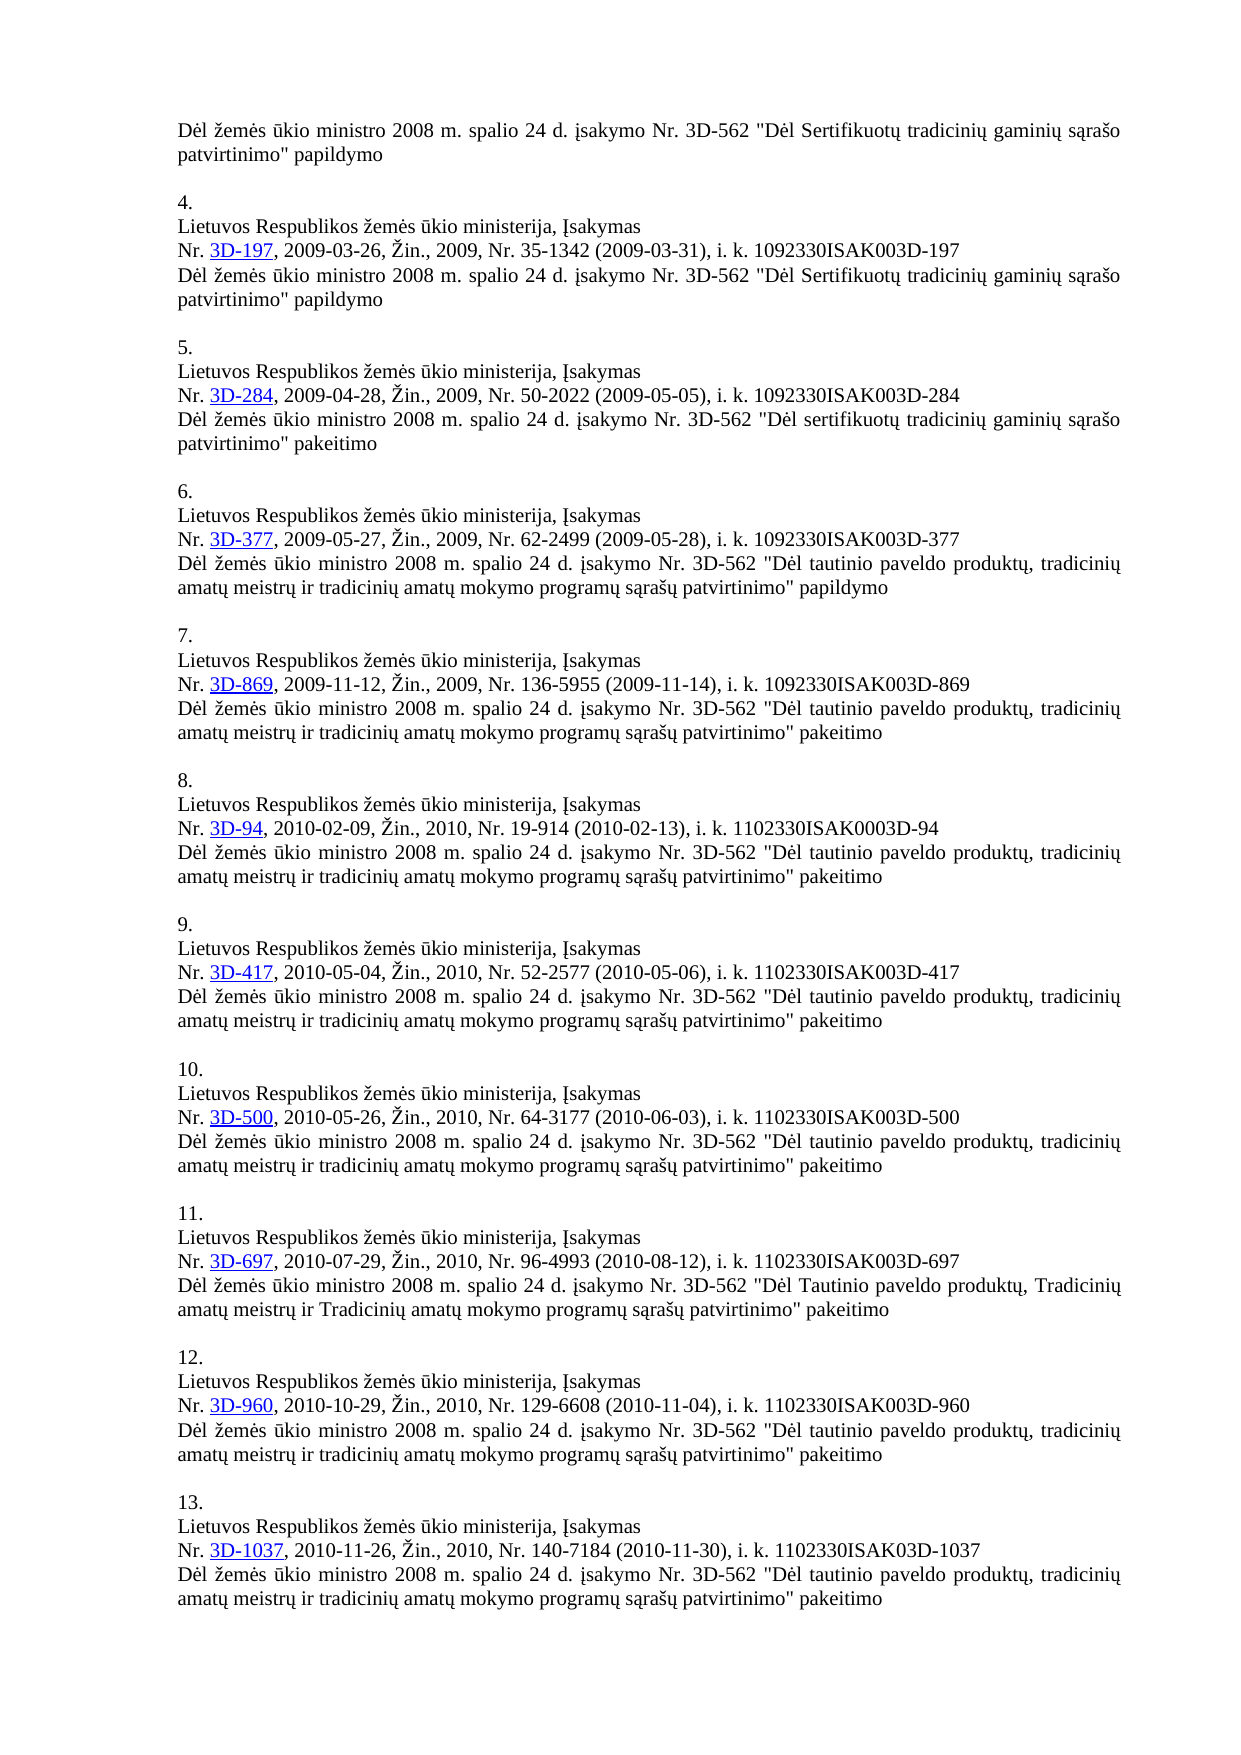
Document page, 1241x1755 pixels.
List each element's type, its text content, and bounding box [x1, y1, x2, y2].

text 13. [177, 1490, 1122, 1514]
text Dėl žemės ūkio ministro 2008 m. spalio 24 d. įsakymo Nr. 3D-562 "Dėl Sertifikuotų tradicinių gaminių sąrašo patvirtinimo" papildymo [177, 262, 1122, 311]
text Lietuvos Respublikos žemės ūkio ministerija, Įsakymas [177, 503, 1122, 527]
text Nr. 3D-960, 2010-10-29, Žin., 2010, Nr. 129-6608 (2010-11-04), i. k. 1102330ISAK003D-960 [177, 1393, 1122, 1417]
text Dėl žemės ūkio ministro 2008 m. spalio 24 d. įsakymo Nr. 3D-562 "Dėl tautinio paveldo produktų, tradicinių amatų meistrų ir tradicinių amatų mokymo programų sąrašų patvirtinimo" pakeitimo [177, 840, 1122, 888]
text Dėl žemės ūkio ministro 2008 m. spalio 24 d. įsakymo Nr. 3D-562 "Dėl tautinio paveldo produktų, tradicinių amatų meistrų ir tradicinių amatų mokymo programų sąrašų patvirtinimo" pakeitimo [177, 1129, 1122, 1177]
text Nr. 3D-94, 2010-02-09, Žin., 2010, Nr. 19-914 (2010-02-13), i. k. 1102330ISAK0003D-94 [177, 816, 1122, 840]
text Nr. 3D-197, 2009-03-26, Žin., 2009, Nr. 35-1342 (2009-03-31), i. k. 1092330ISAK003D-197 [177, 238, 1122, 262]
text 9. [177, 912, 1122, 936]
text Lietuvos Respublikos žemės ūkio ministerija, Įsakymas [177, 1369, 1122, 1393]
text 8. [177, 768, 1122, 792]
text Dėl žemės ūkio ministro 2008 m. spalio 24 d. įsakymo Nr. 3D-562 "Dėl tautinio paveldo produktų, tradicinių amatų meistrų ir tradicinių amatų mokymo programų sąrašų patvirtinimo" pakeitimo [177, 696, 1122, 744]
text Dėl žemės ūkio ministro 2008 m. spalio 24 d. įsakymo Nr. 3D-562 "Dėl tautinio paveldo produktų, tradicinių amatų meistrų ir tradicinių amatų mokymo programų sąrašų patvirtinimo" pakeitimo [177, 1417, 1122, 1466]
text Nr. 3D-1037, 2010-11-26, Žin., 2010, Nr. 140-7184 (2010-11-30), i. k. 1102330ISAK03D-1037 [177, 1538, 1122, 1562]
text Nr. 3D-284, 2009-04-28, Žin., 2009, Nr. 50-2022 (2009-05-05), i. k. 1092330ISAK003D-284 [177, 383, 1122, 407]
text 5. [177, 335, 1122, 359]
text Nr. 3D-697, 2010-07-29, Žin., 2010, Nr. 96-4993 (2010-08-12), i. k. 1102330ISAK003D-697 [177, 1249, 1122, 1273]
text Nr. 3D-869, 2009-11-12, Žin., 2009, Nr. 136-5955 (2009-11-14), i. k. 1092330ISAK003D-869 [177, 672, 1122, 696]
text Dėl žemės ūkio ministro 2008 m. spalio 24 d. įsakymo Nr. 3D-562 "Dėl sertifikuotų tradicinių gaminių sąrašo patvirtinimo" pakeitimo [177, 407, 1122, 455]
text Lietuvos Respublikos žemės ūkio ministerija, Įsakymas [177, 936, 1122, 960]
text Dėl žemės ūkio ministro 2008 m. spalio 24 d. įsakymo Nr. 3D-562 "Dėl tautinio paveldo produktų, tradicinių amatų meistrų ir tradicinių amatų mokymo programų sąrašų patvirtinimo" pakeitimo [177, 1562, 1122, 1610]
text Nr. 3D-377, 2009-05-27, Žin., 2009, Nr. 62-2499 (2009-05-28), i. k. 1092330ISAK003D-377 [177, 527, 1122, 551]
text Lietuvos Respublikos žemės ūkio ministerija, Įsakymas [177, 1081, 1122, 1105]
text 11. [177, 1201, 1122, 1225]
text 7. [177, 623, 1122, 647]
text 4. [177, 190, 1122, 214]
text Lietuvos Respublikos žemės ūkio ministerija, Įsakymas [177, 214, 1122, 238]
text 12. [177, 1345, 1122, 1369]
text Lietuvos Respublikos žemės ūkio ministerija, Įsakymas [177, 359, 1122, 383]
text Nr. 3D-417, 2010-05-04, Žin., 2010, Nr. 52-2577 (2010-05-06), i. k. 1102330ISAK003D-417 [177, 960, 1122, 984]
text Nr. 3D-500, 2010-05-26, Žin., 2010, Nr. 64-3177 (2010-06-03), i. k. 1102330ISAK003D-500 [177, 1105, 1122, 1129]
text Dėl žemės ūkio ministro 2008 m. spalio 24 d. įsakymo Nr. 3D-562 "Dėl Tautinio paveldo produktų, Tradicinių amatų meistrų ir Tradicinių amatų mokymo programų sąrašų patvirtinimo" pakeitimo [177, 1273, 1122, 1321]
text 6. [177, 479, 1122, 503]
text Lietuvos Respublikos žemės ūkio ministerija, Įsakymas [177, 1225, 1122, 1249]
text Dėl žemės ūkio ministro 2008 m. spalio 24 d. įsakymo Nr. 3D-562 "Dėl tautinio paveldo produktų, tradicinių amatų meistrų ir tradicinių amatų mokymo programų sąrašų patvirtinimo" pakeitimo [177, 984, 1122, 1032]
text Lietuvos Respublikos žemės ūkio ministerija, Įsakymas [177, 647, 1122, 672]
text Lietuvos Respublikos žemės ūkio ministerija, Įsakymas [177, 792, 1122, 816]
text Dėl žemės ūkio ministro 2008 m. spalio 24 d. įsakymo Nr. 3D-562 "Dėl tautinio paveldo produktų, tradicinių amatų meistrų ir tradicinių amatų mokymo programų sąrašų patvirtinimo" papildymo [177, 551, 1122, 599]
text Lietuvos Respublikos žemės ūkio ministerija, Įsakymas [177, 1514, 1122, 1538]
text Dėl žemės ūkio ministro 2008 m. spalio 24 d. įsakymo Nr. 3D-562 "Dėl Sertifikuotų tradicinių gaminių sąrašo patvirtinimo" papildymo [177, 118, 1122, 166]
text 10. [177, 1057, 1122, 1081]
